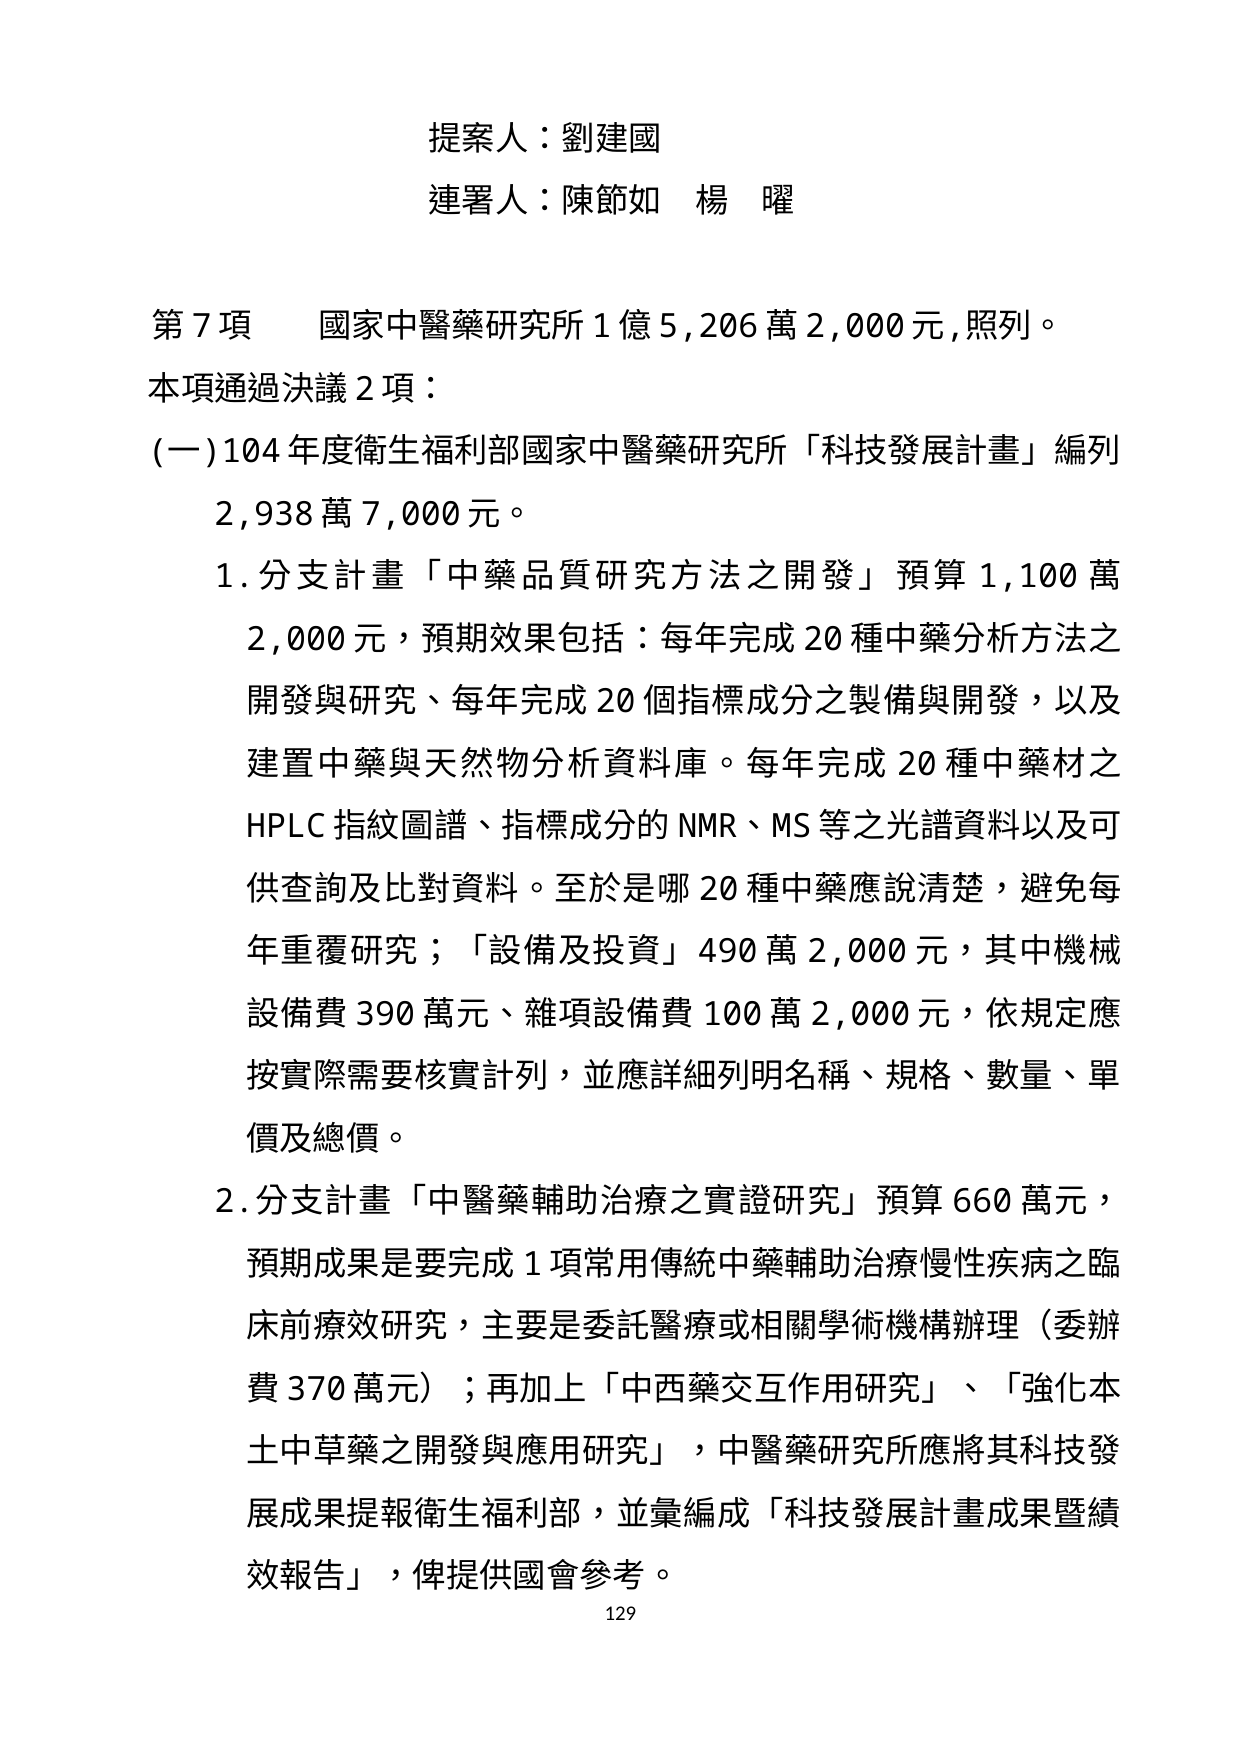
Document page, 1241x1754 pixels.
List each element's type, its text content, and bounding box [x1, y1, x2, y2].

text 本項通過決議2項： [148, 344, 1122, 407]
text 提案人：劉建國 [151, 94, 1121, 157]
text 1.分支計畫「中藥品質研究方法之開發」預算1,100萬2,000元，預期效果包括：每年完成20種中藥分析方法之開發與研究、每年完成20個指標成分之製備與開發，以及建置中藥與天然物分析資料庫。每年完成20種中藥材之HPLC指紋圖譜、指標成分的NMR、MS等之光譜資料以及可供查詢及比對資料。至於是哪20種中藥應說清楚，避免每年重覆研究；「設備及投資」490萬2,000元，其中機械設備費390萬元、雜項設備費100萬2,000元，依規定應按實際需要核實計列，並應詳細列明名稱、規格、數量、單價及總價。 [214, 532, 1122, 1157]
text 第7項 國家中醫藥研究所1億5,206萬2,000元,照列。 [118, 282, 1121, 344]
text 連署人：陳節如 楊 曜 [151, 157, 1121, 219]
text 2.分支計畫「中醫藥輔助治療之實證研究」預算660萬元，預期成果是要完成1項常用傳統中藥輔助治療慢性疾病之臨床前療效研究，主要是委託醫療或相關學術機構辦理（委辦費370萬元）；再加上「中西藥交互作用研究」、「強化本土中草藥之開發與應用研究」，中醫藥研究所應將其科技發展成果提報衛生福利部，並彙編成「科技發展計畫成果暨績效報告」，俾提供國會參考。 [214, 1157, 1122, 1594]
text (一)104年度衛生福利部國家中醫藥研究所「科技發展計畫」編列2,938萬7,000元。 [148, 407, 1122, 532]
